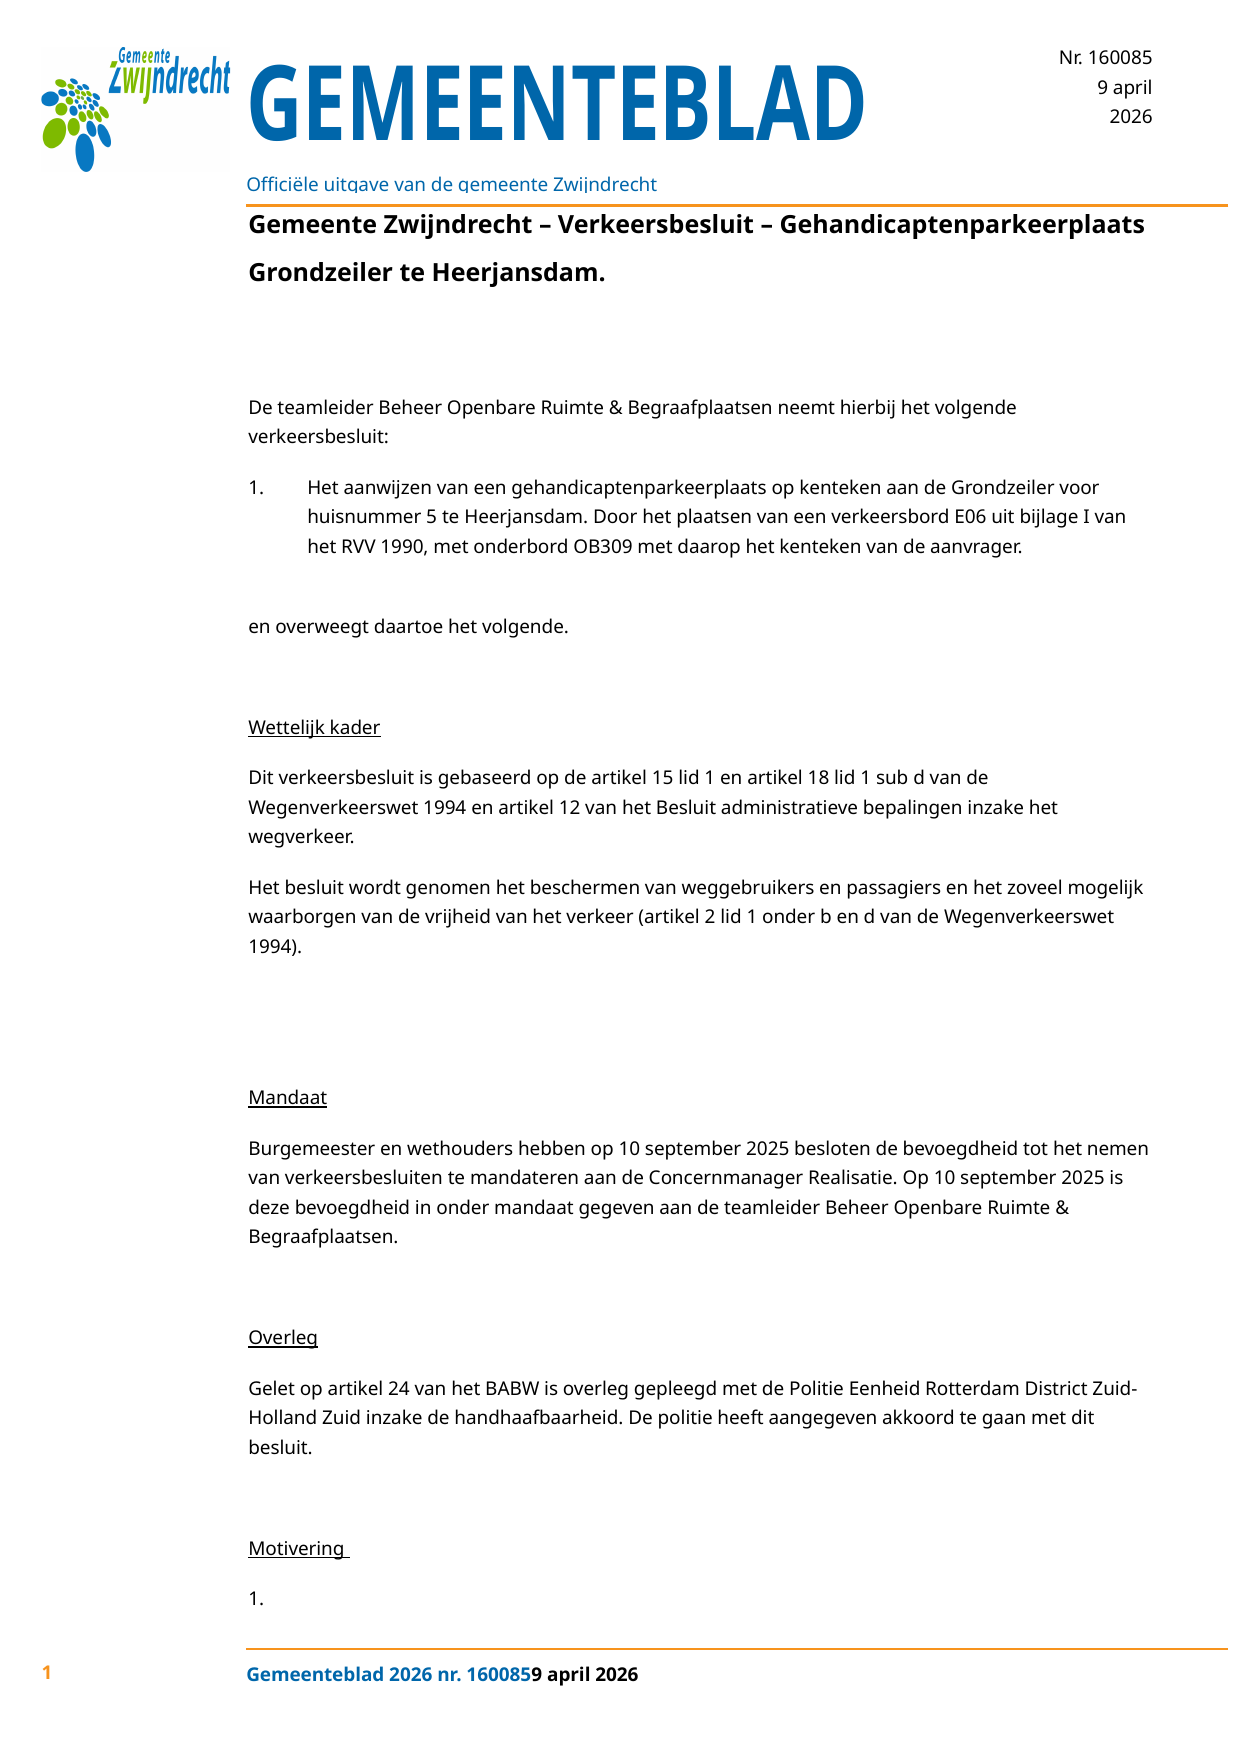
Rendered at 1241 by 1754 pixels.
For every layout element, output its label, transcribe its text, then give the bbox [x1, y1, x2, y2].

text Dit verkeersbesluit is gebaseerd op de artikel 15 lid 1 en artikel 18 lid 1 sub d van de Wegenverkeerswet 1994 en artikel 12 van het Besluit administratieve bepalingen inzake het wegverkeer. [248, 764, 1152, 849]
text Mandaat [248, 1084, 1152, 1110]
text Wettelijk kader [248, 714, 1152, 740]
text Gemeente Zwijndrecht – Verkeersbesluit – Gehandicaptenparkeerplaats Grondzeiler te Heerjansdam. [248, 207, 1152, 288]
text Motivering [248, 1535, 1152, 1561]
text Burgemeester en wethouders hebben op 10 september 2025 besloten de bevoegdheid tot het nemen van verkeersbesluiten te mandateren aan de Concernmanager Realisatie. Op 10 september 2025 is deze bevoegdheid in onder mandaat gegeven aan de teamleider Beheer Openbare Ruimte & Begraafplaatsen. [248, 1135, 1152, 1249]
text Gelet op artikel 24 van het BABW is overleg gepleegd met de Politie Eenheid Rotterdam District Zuid-Holland Zuid inzake de handhaafbaarheid. De politie heeft aangegeven akkoord te gaan met dit besluit. [248, 1375, 1152, 1460]
text Overleg [248, 1324, 1152, 1350]
text Het besluit wordt genomen het beschermen van weggebruikers en passagiers en het zoveel mogelijk waarborgen van de vrijheid van het verkeer (artikel 2 lid 1 onder b en d van de Wegenverkeerswet 1994). [248, 874, 1152, 959]
picture [41, 47, 231, 172]
text en overweegt daartoe het volgende. [248, 613, 1152, 639]
text De teamleider Beheer Openbare Ruimte & Begraafplaatsen neemt hierbij het volgende verkeersbesluit: [248, 394, 1152, 449]
list Het aanwijzen van een gehandicaptenparkeerplaats op kenteken aan de Grondzeiler voor huisnummer 5 te Heerjansdam. Door het plaatsen van een verkeersbord E06 uit bijlage I van het RVV 1990, met onderbord OB309 met daarop het kenteken van de aanvrager. [248, 474, 1152, 559]
